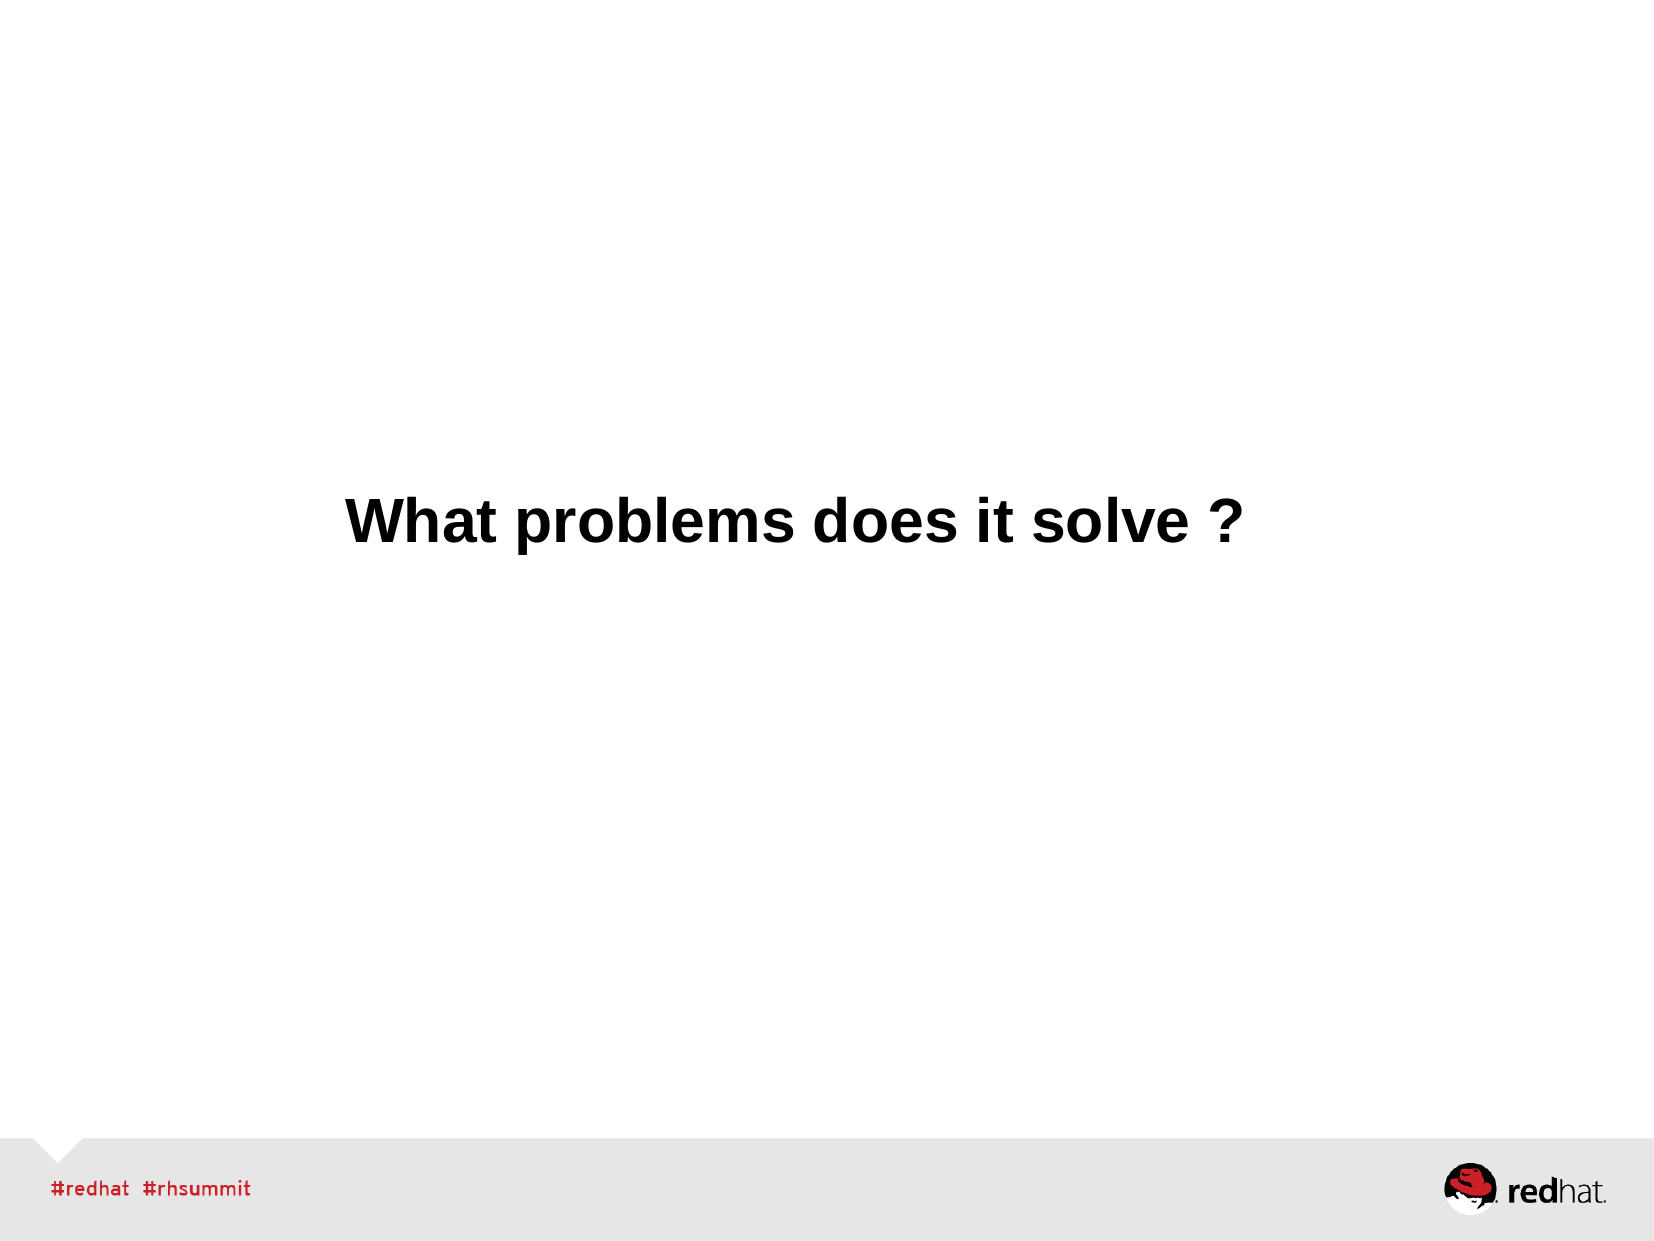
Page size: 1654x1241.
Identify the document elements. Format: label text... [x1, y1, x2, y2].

title What problems does it solve ? [345, 427, 1261, 616]
picture [0, 0, 1654, 1241]
